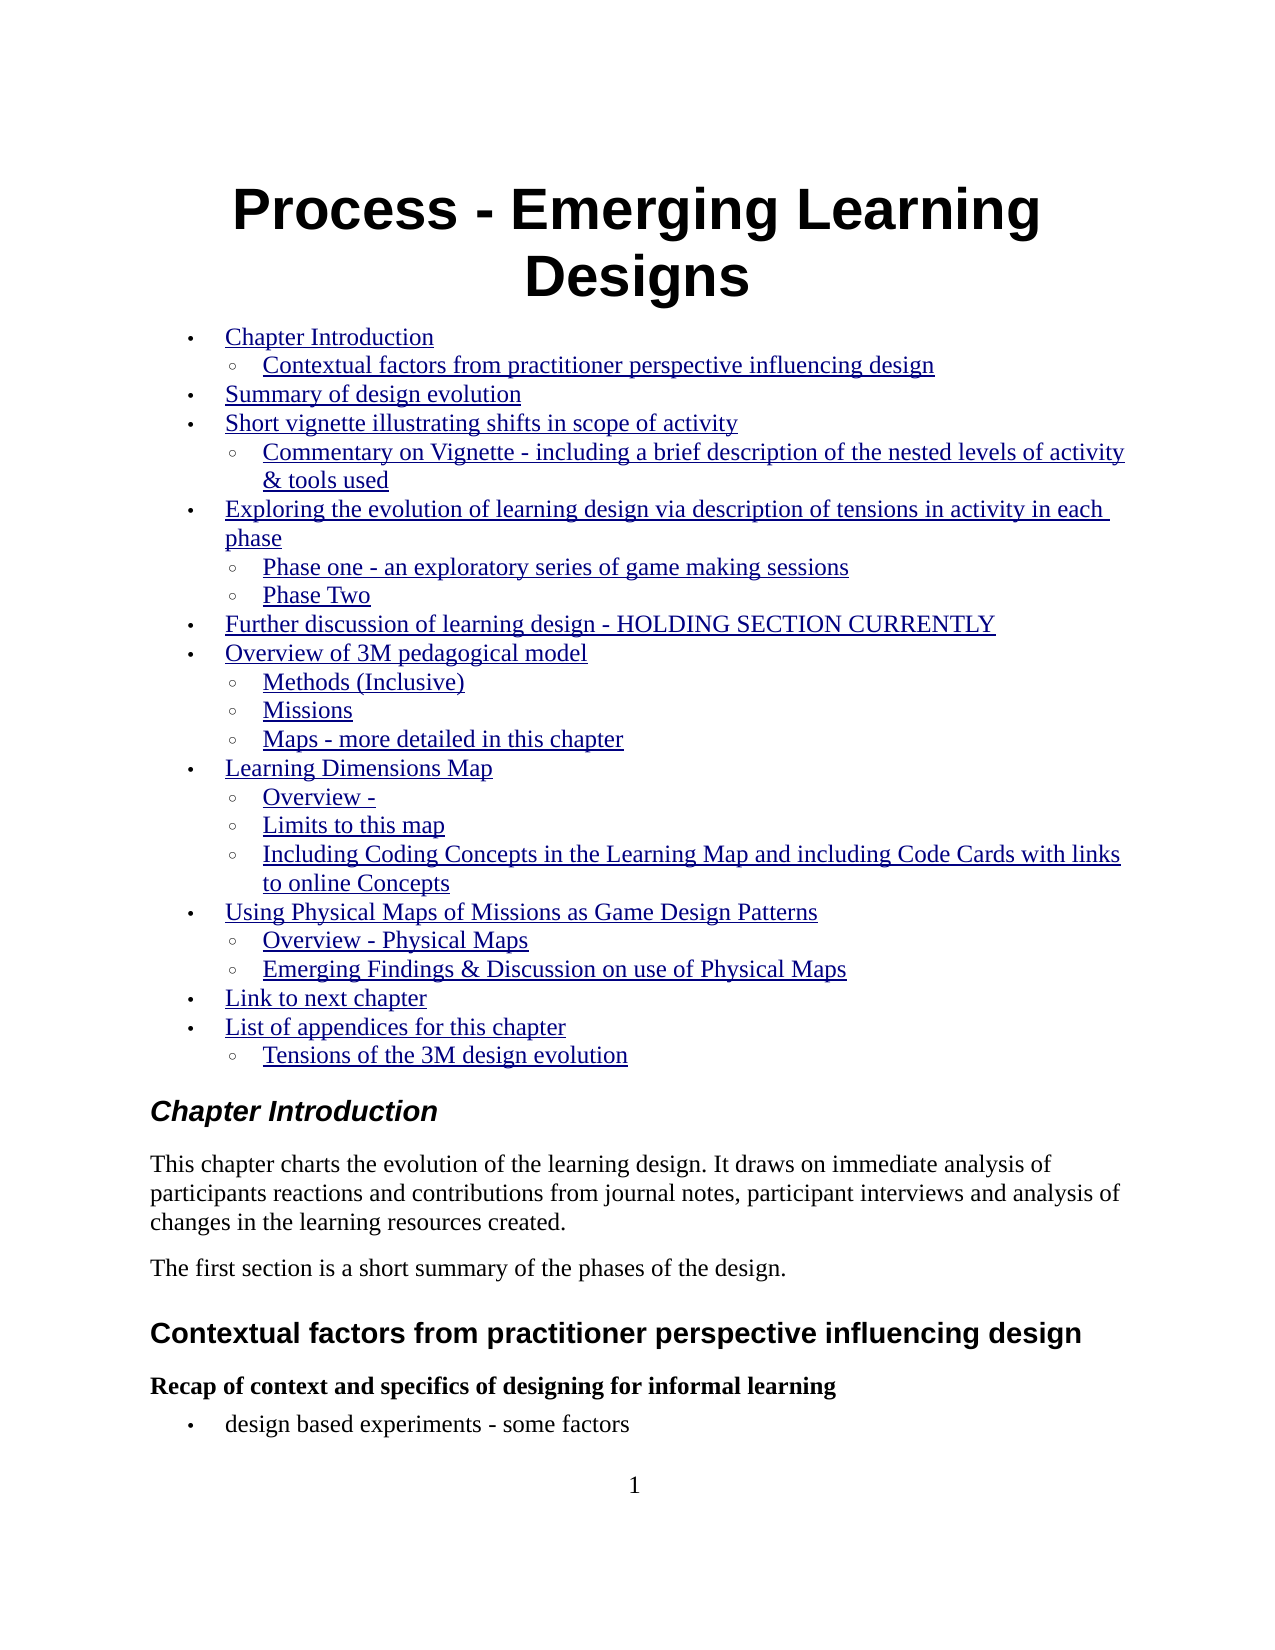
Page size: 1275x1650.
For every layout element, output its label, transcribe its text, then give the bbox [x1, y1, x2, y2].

list Commentary on Vignette - including a brief description of the nested levels of activity & tools used [225, 437, 1125, 494]
list Overview - Physical Maps [225, 925, 1125, 954]
list Short vignette illustrating shifts in scope of activity [187, 408, 1125, 437]
list Exploring the evolution of learning design via description of tensions in activity in each phase [187, 494, 1125, 552]
list Including Coding Concepts in the Learning Map and including Code Cards with links to online Concepts [225, 839, 1125, 897]
list Chapter Introduction [187, 322, 1125, 350]
list Emerging Findings & Discussion on use of Physical Maps [225, 954, 1125, 983]
text Recap of context and specifics of designing for informal learning [150, 1371, 1125, 1400]
list Overview of 3M pedagogical model [187, 638, 1125, 667]
list Tensions of the 3M design evolution [225, 1040, 1125, 1069]
list Link to next chapter [187, 983, 1125, 1012]
title Process - Emerging Learning Designs [150, 175, 1125, 309]
list Phase one - an exploratory series of game making sessions [225, 552, 1125, 580]
list Contextual factors from practitioner perspective influencing design [225, 350, 1125, 379]
list Phase Two [225, 580, 1125, 609]
subtitle Chapter Introduction [150, 1094, 1125, 1128]
list Summary of design evolution [187, 379, 1125, 408]
list Overview - [225, 782, 1125, 810]
list Limits to this map [225, 810, 1125, 839]
list List of appendices for this chapter [187, 1012, 1125, 1040]
list Further discussion of learning design - HOLDING SECTION CURRENTLY [187, 609, 1125, 638]
text This chapter charts the evolution of the learning design. It draws on immediate analysis of participants reactions and contributions from journal notes, participant interviews and analysis of changes in the learning resources created. [150, 1149, 1125, 1235]
list Methods (Inclusive) [225, 667, 1125, 695]
subtitle Contextual factors from practitioner perspective influencing design [150, 1316, 1125, 1349]
list Using Physical Maps of Missions as Game Design Patterns [187, 897, 1125, 925]
list Missions [225, 695, 1125, 724]
list Learning Dimensions Map [187, 753, 1125, 782]
list design based experiments - some factors [187, 1409, 1125, 1437]
text The first section is a short summary of the phases of the design. [150, 1253, 1125, 1282]
list Maps - more detailed in this chapter [225, 724, 1125, 753]
